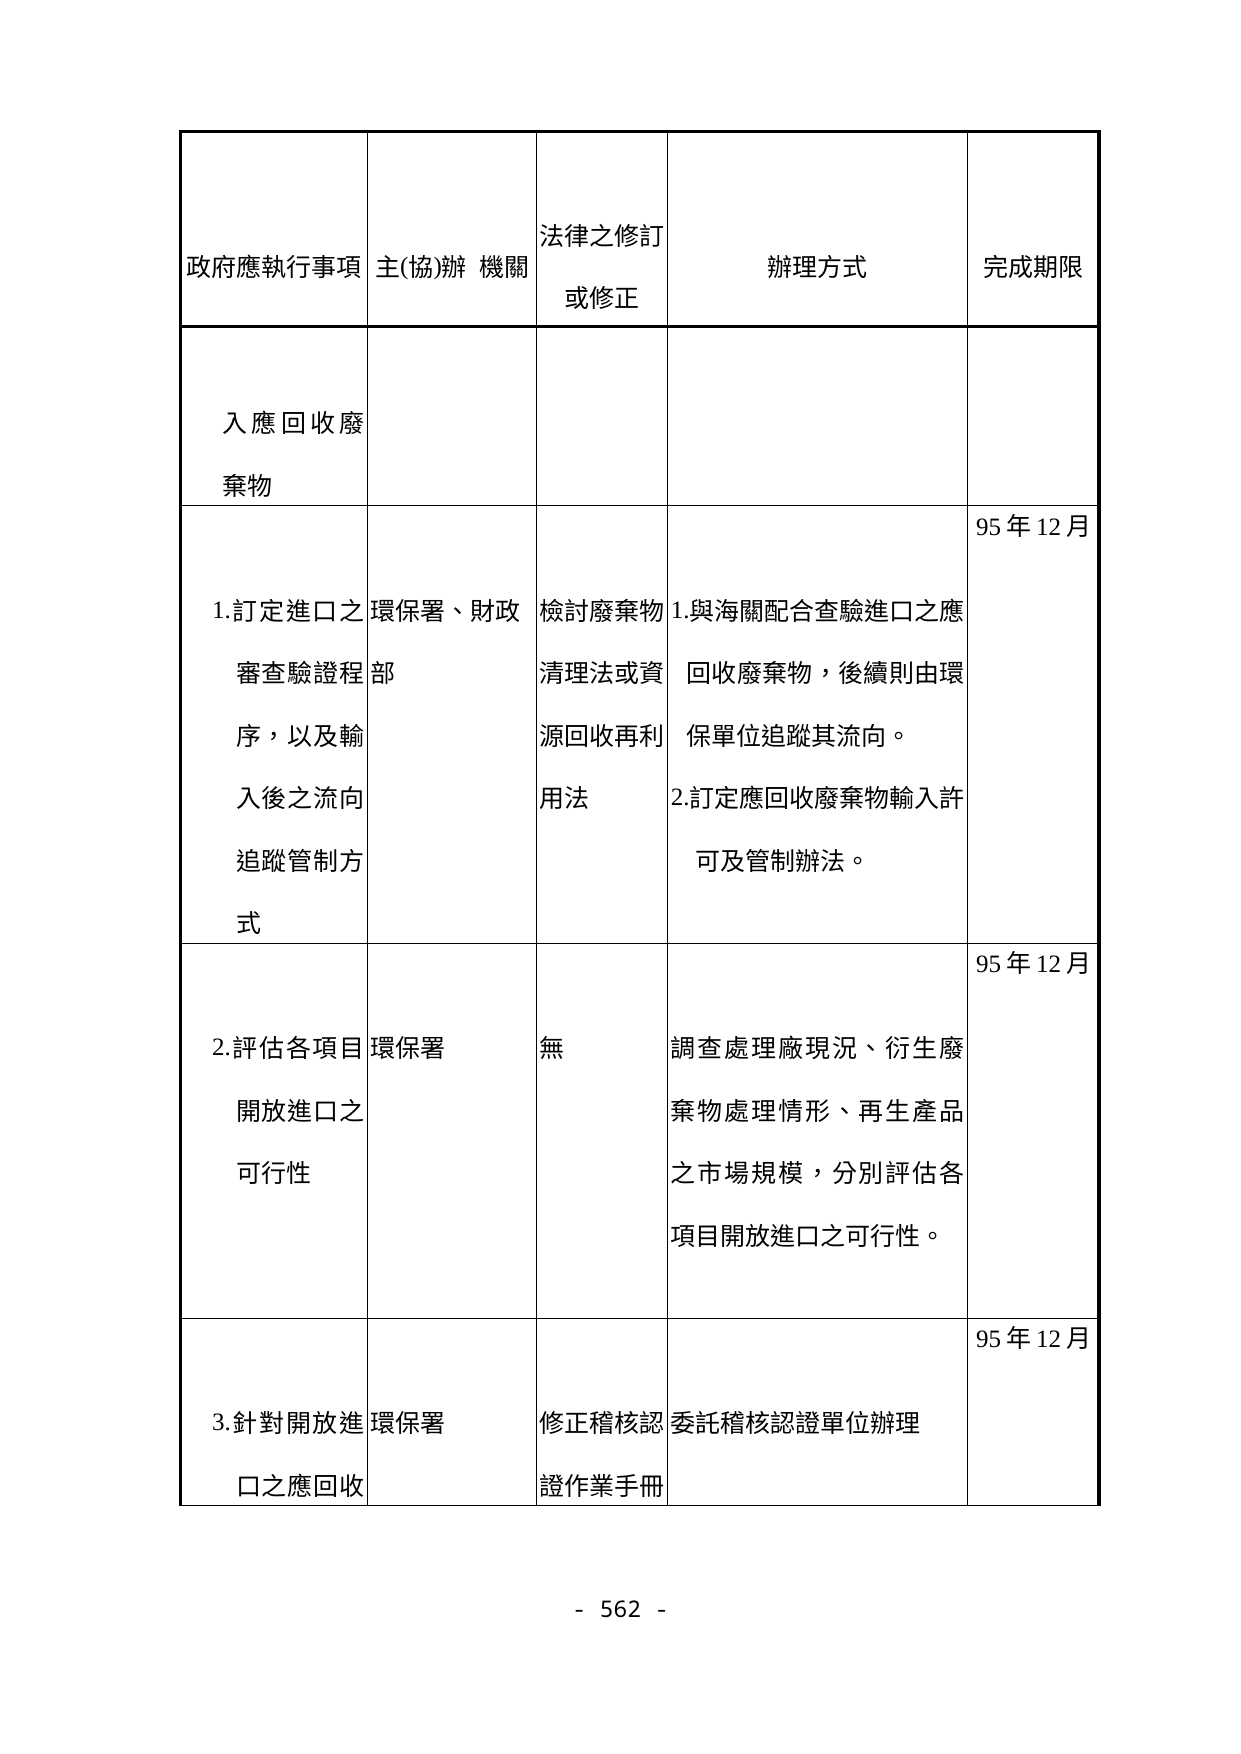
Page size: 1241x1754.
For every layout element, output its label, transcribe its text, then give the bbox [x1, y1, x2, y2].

table_cell 調查處理廠現況、衍生廢棄物處理情形、再生產品之市場規模，分別評估各項目開放進口之可行性。 [668, 944, 967, 1317]
table_cell 95年12月 [968, 506, 1097, 942]
table_cell 環保署、財政部 [368, 506, 536, 942]
table_cell 檢討廢棄物清理法或資源回收再利用法 [537, 506, 667, 942]
table_cell 3.針對開放進口之應回收 [182, 1319, 367, 1505]
table_header 政府應執行事項 [182, 133, 367, 325]
table_cell 無 [537, 944, 667, 1317]
table_cell [968, 328, 1097, 505]
table_cell 委託稽核認證單位辦理 [668, 1319, 967, 1505]
table_cell 修正稽核認證作業手冊 [537, 1319, 667, 1505]
table_cell 環保署 [368, 944, 536, 1317]
table_header 法律之修訂或修正 [537, 133, 667, 325]
table_cell 1.與海關配合查驗進口之應回收廢棄物，後續則由環保單位追蹤其流向。 2.訂定應回收廢棄物輸入許可及管制辦法。 [668, 506, 967, 942]
table_cell [537, 328, 667, 505]
table_cell [368, 328, 536, 505]
table_cell [668, 328, 967, 505]
table_header 辦理方式 [668, 133, 967, 325]
table_header 主(協)辦 機關 [368, 133, 536, 325]
table_cell 入應回收廢棄物 [182, 328, 367, 505]
table_header 完成期限 [968, 133, 1097, 325]
table_cell 95年12月 [968, 944, 1097, 1317]
table_cell 1.訂定進口之審查驗證程序，以及輸入後之流向追蹤管制方式 [182, 506, 367, 942]
table_cell 95年12月 [968, 1319, 1097, 1505]
table_cell 環保署 [368, 1319, 536, 1505]
table_cell 2.評估各項目開放進口之可行性 [182, 944, 367, 1317]
